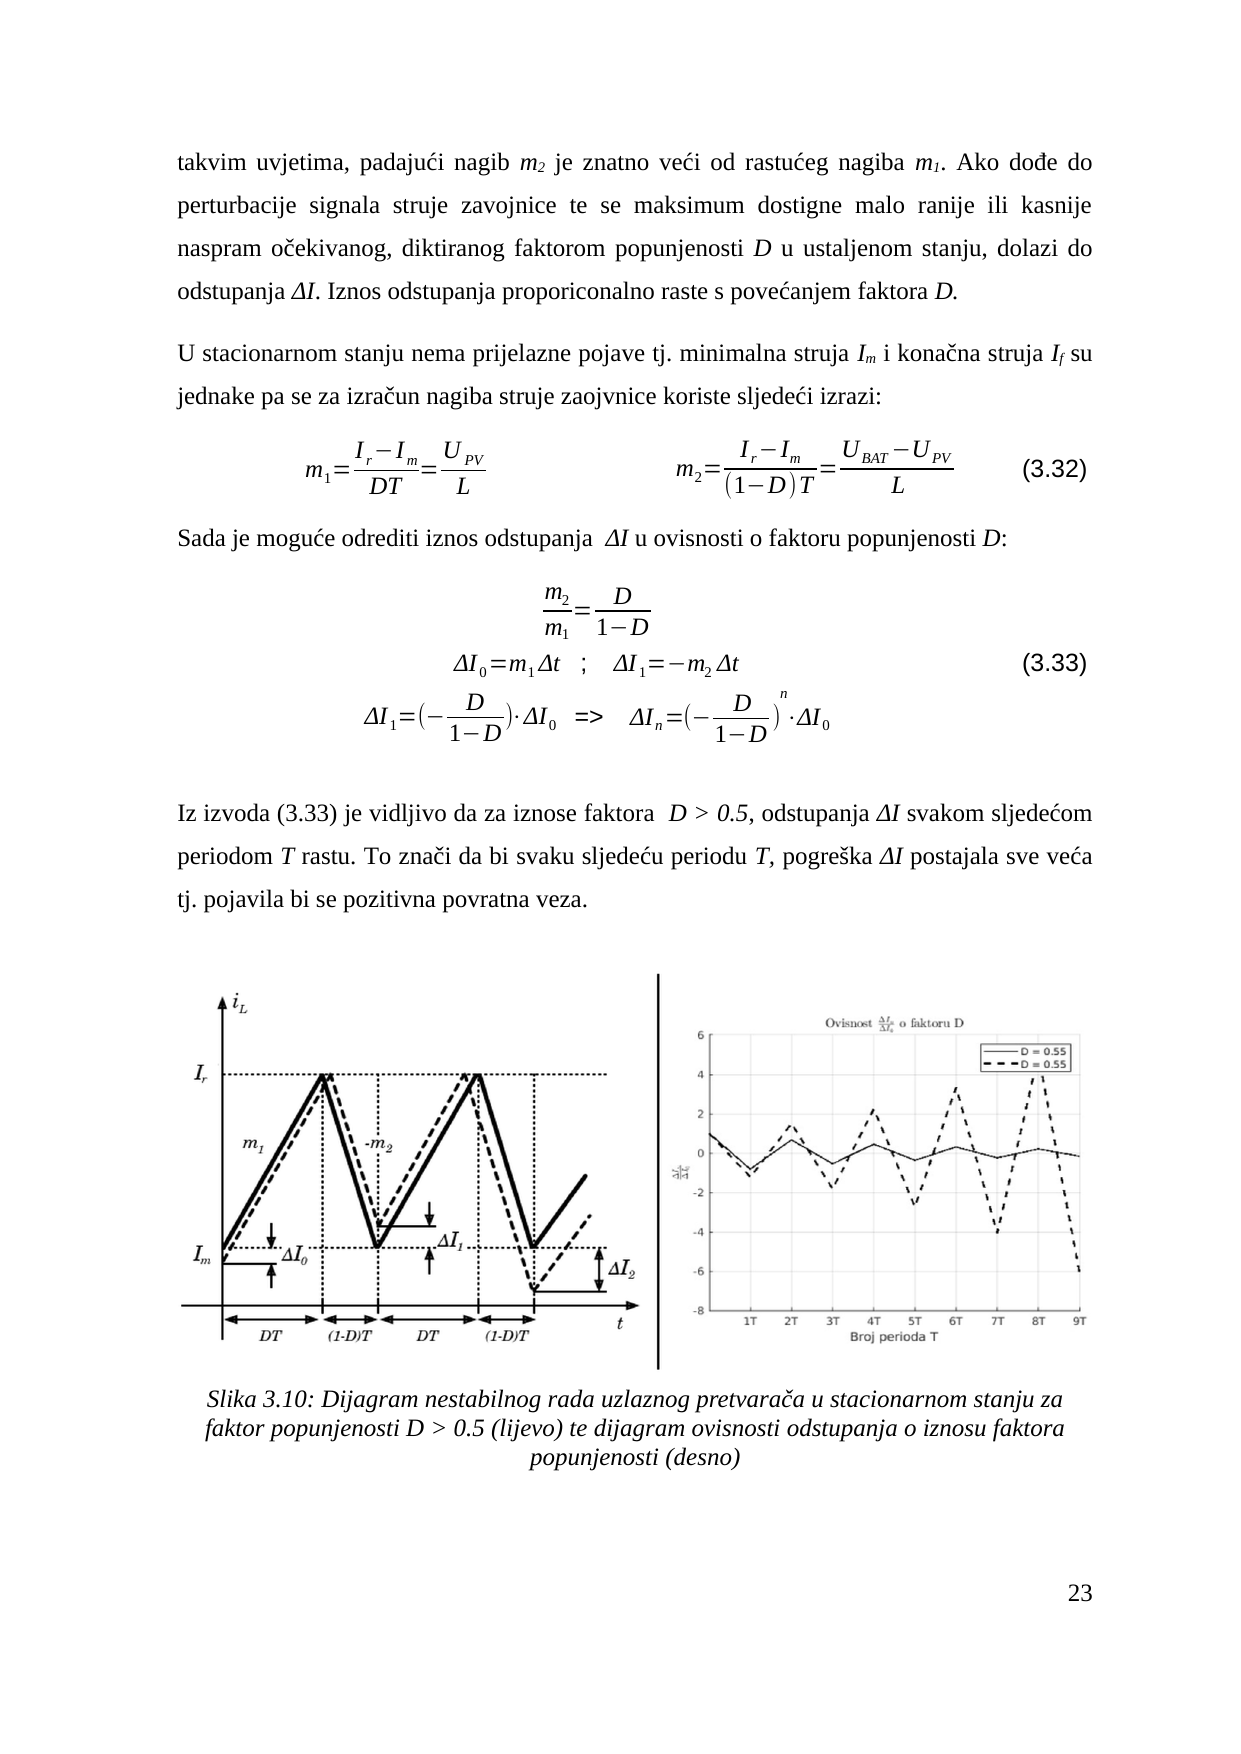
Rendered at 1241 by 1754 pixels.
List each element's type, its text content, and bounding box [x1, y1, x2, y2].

picture [177, 958, 1093, 1385]
table_header (3.33) [1016, 572, 1093, 757]
text U stacionarnom stanju nema prijelazne pojave tj. minimalna struja Im i konačna struja If su jednake pa se za izračun nagiba struje zaojvnice koriste sljedeći izrazi: [177, 338, 1093, 409]
table_header [615, 430, 1016, 511]
table_header [177, 430, 615, 511]
text Slika 3.10: Dijagram nestabilnog rada uzlaznog pretvarača u stacionarnom stanju za faktor popunjenosti D > 0.5 (lijevo) te dijagram ovisnosti odstupanja o iznosu faktora popunjenosti (desno) [177, 1385, 1093, 1471]
text takvim uvjetima, padajući nagib m2 je znatno veći od rastućeg nagiba m1. Ako dođe do perturbacije signala struje zavojnice te se maksimum dostigne malo ranije ili kasnije naspram očekivanog, diktiranog faktorom popunjenosti D u ustaljenom stanju, dolazi do odstupanja ΔI. Iznos odstupanja proporiconalno raste s povećanjem faktora D. [177, 147, 1093, 305]
text Iz izvoda (3.33) je vidljivo da za iznose faktora D > 0.5, odstupanja ΔI svakom sljedećom periodom T rastu. To znači da bi svaku sljedeću periodu T, pogreška ΔI postajala sve veća tj. pojavila bi se pozitivna povratna veza. [177, 798, 1093, 913]
table_header ; => [177, 572, 1016, 757]
text Sada je moguće odrediti iznos odstupanja ΔI u ovisnosti o faktoru popunjenosti D: [177, 523, 1093, 551]
table_header (3.32) [1016, 430, 1093, 511]
